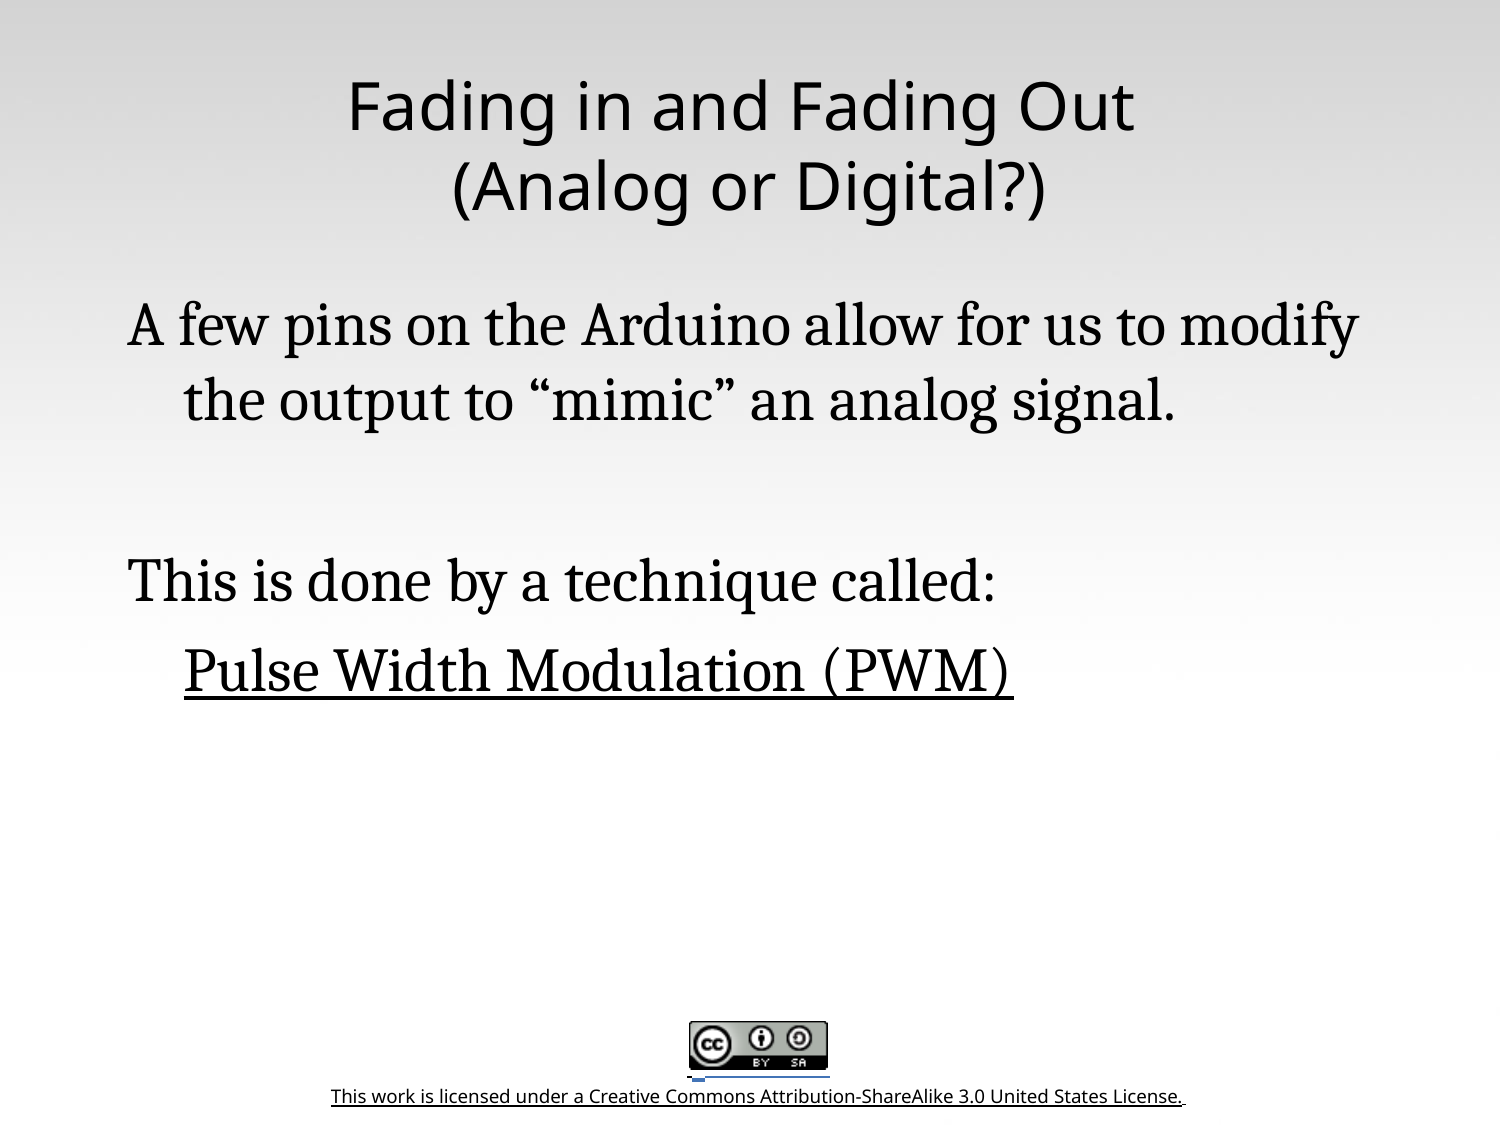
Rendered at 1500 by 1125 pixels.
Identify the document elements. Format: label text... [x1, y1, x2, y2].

picture [0, 0, 1500, 1125]
list A few pins on the Arduino allow for us to modify the output to “mimic” an analog signal. This is done by a technique called: Pulse Width Modulation (PWM) [112, 275, 1388, 1000]
title Fading in and Fading Out (Analog or Digital?) [112, 50, 1388, 238]
